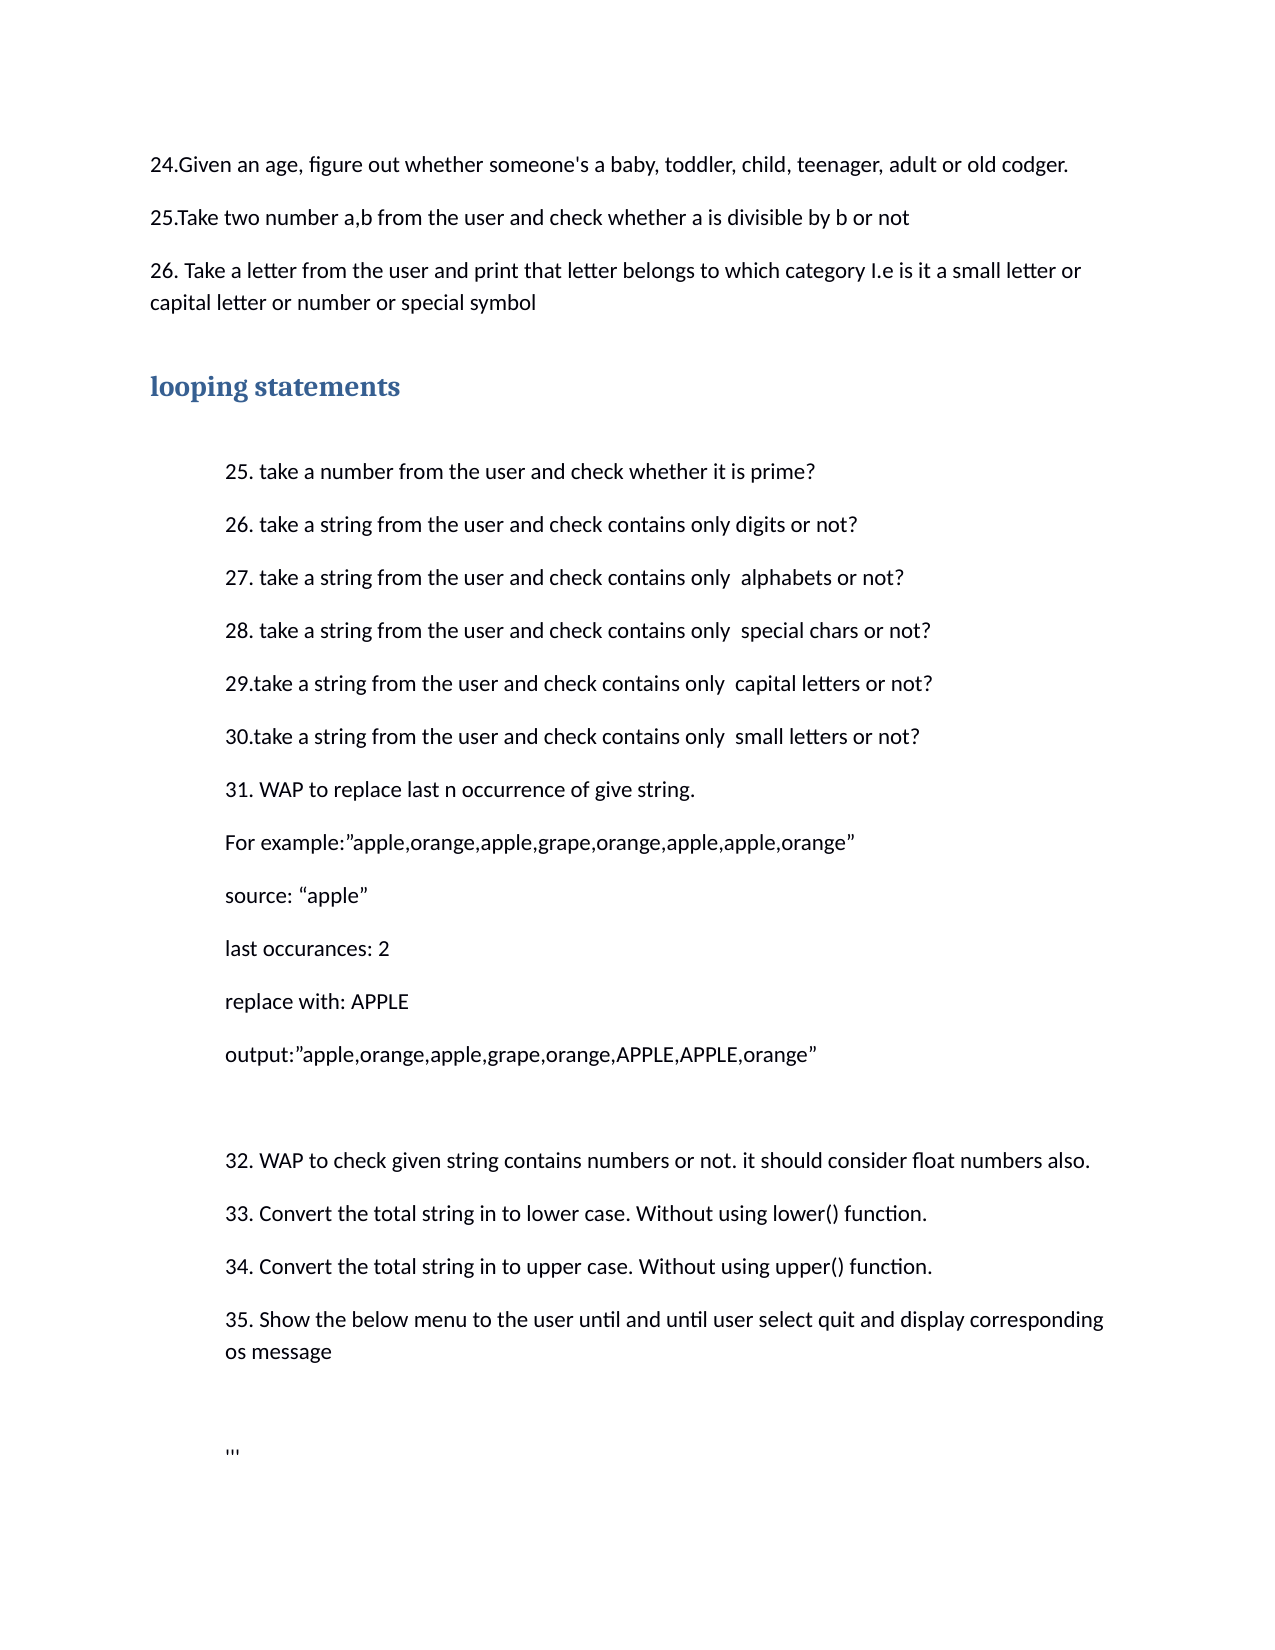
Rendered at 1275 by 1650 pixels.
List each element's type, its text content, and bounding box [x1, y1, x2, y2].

list 30.take a string from the user and check contains only small letters or not? [225, 722, 1125, 750]
list 29.take a string from the user and check contains only capital letters or not? [225, 669, 1125, 697]
list last occurances: 2 [225, 934, 1125, 962]
list 25. take a number from the user and check whether it is prime? [225, 457, 1125, 485]
list 25.Take two number a,b from the user and check whether a is divisible by b or not [150, 203, 1125, 231]
subtitle looping statements [150, 370, 1125, 404]
list replace with: APPLE [225, 987, 1125, 1015]
text ''' [150, 1443, 1125, 1472]
list output:”apple,orange,apple,grape,orange,APPLE,APPLE,orange” [225, 1040, 1125, 1068]
list 34. Convert the total string in to upper case. Without using upper() function. [225, 1252, 1125, 1280]
list 28. take a string from the user and check contains only special chars or not? [225, 616, 1125, 644]
list 24.Given an age, figure out whether someone's a baby, toddler, child, teenager, adult or old codger. [150, 150, 1125, 178]
list 33. Convert the total string in to lower case. Without using lower() function. [225, 1199, 1125, 1227]
list For example:”apple,orange,apple,grape,orange,apple,apple,orange” [225, 828, 1125, 856]
list 35. Show the below menu to the user until and until user select quit and display corresponding os message [225, 1305, 1125, 1366]
list source: “apple” [225, 881, 1125, 909]
list 26. Take a letter from the user and print that letter belongs to which category I.e is it a small letter or capital letter or number or special symbol [150, 256, 1125, 316]
list 32. WAP to check given string contains numbers or not. it should consider float numbers also. [225, 1146, 1125, 1174]
list 31. WAP to replace last n occurrence of give string. [225, 775, 1125, 803]
list 26. take a string from the user and check contains only digits or not? [225, 510, 1125, 538]
list 27. take a string from the user and check contains only alphabets or not? [225, 563, 1125, 591]
